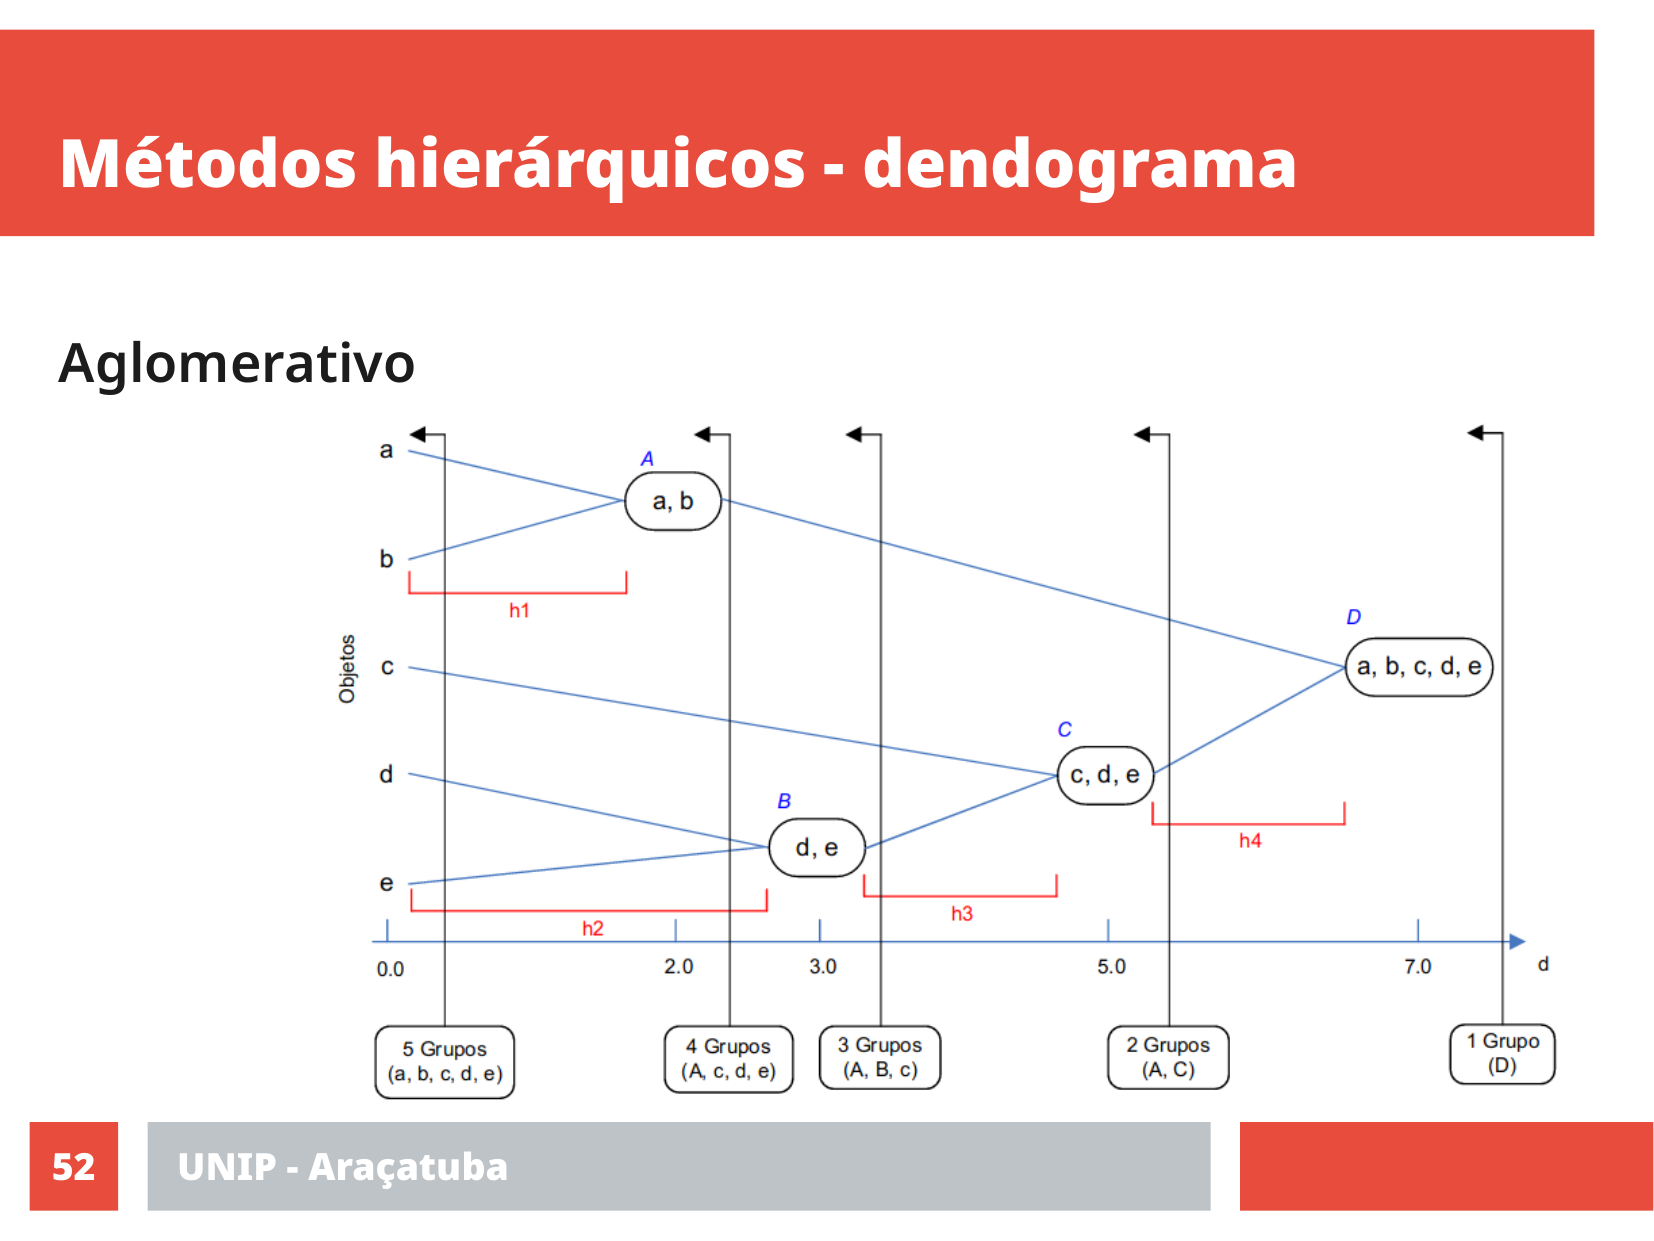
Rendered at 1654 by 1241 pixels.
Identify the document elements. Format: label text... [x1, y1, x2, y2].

title Métodos hierárquicos - dendograma [59, 59, 1595, 207]
list Aglomerativo [59, 324, 1565, 1093]
picture [281, 401, 1576, 1117]
